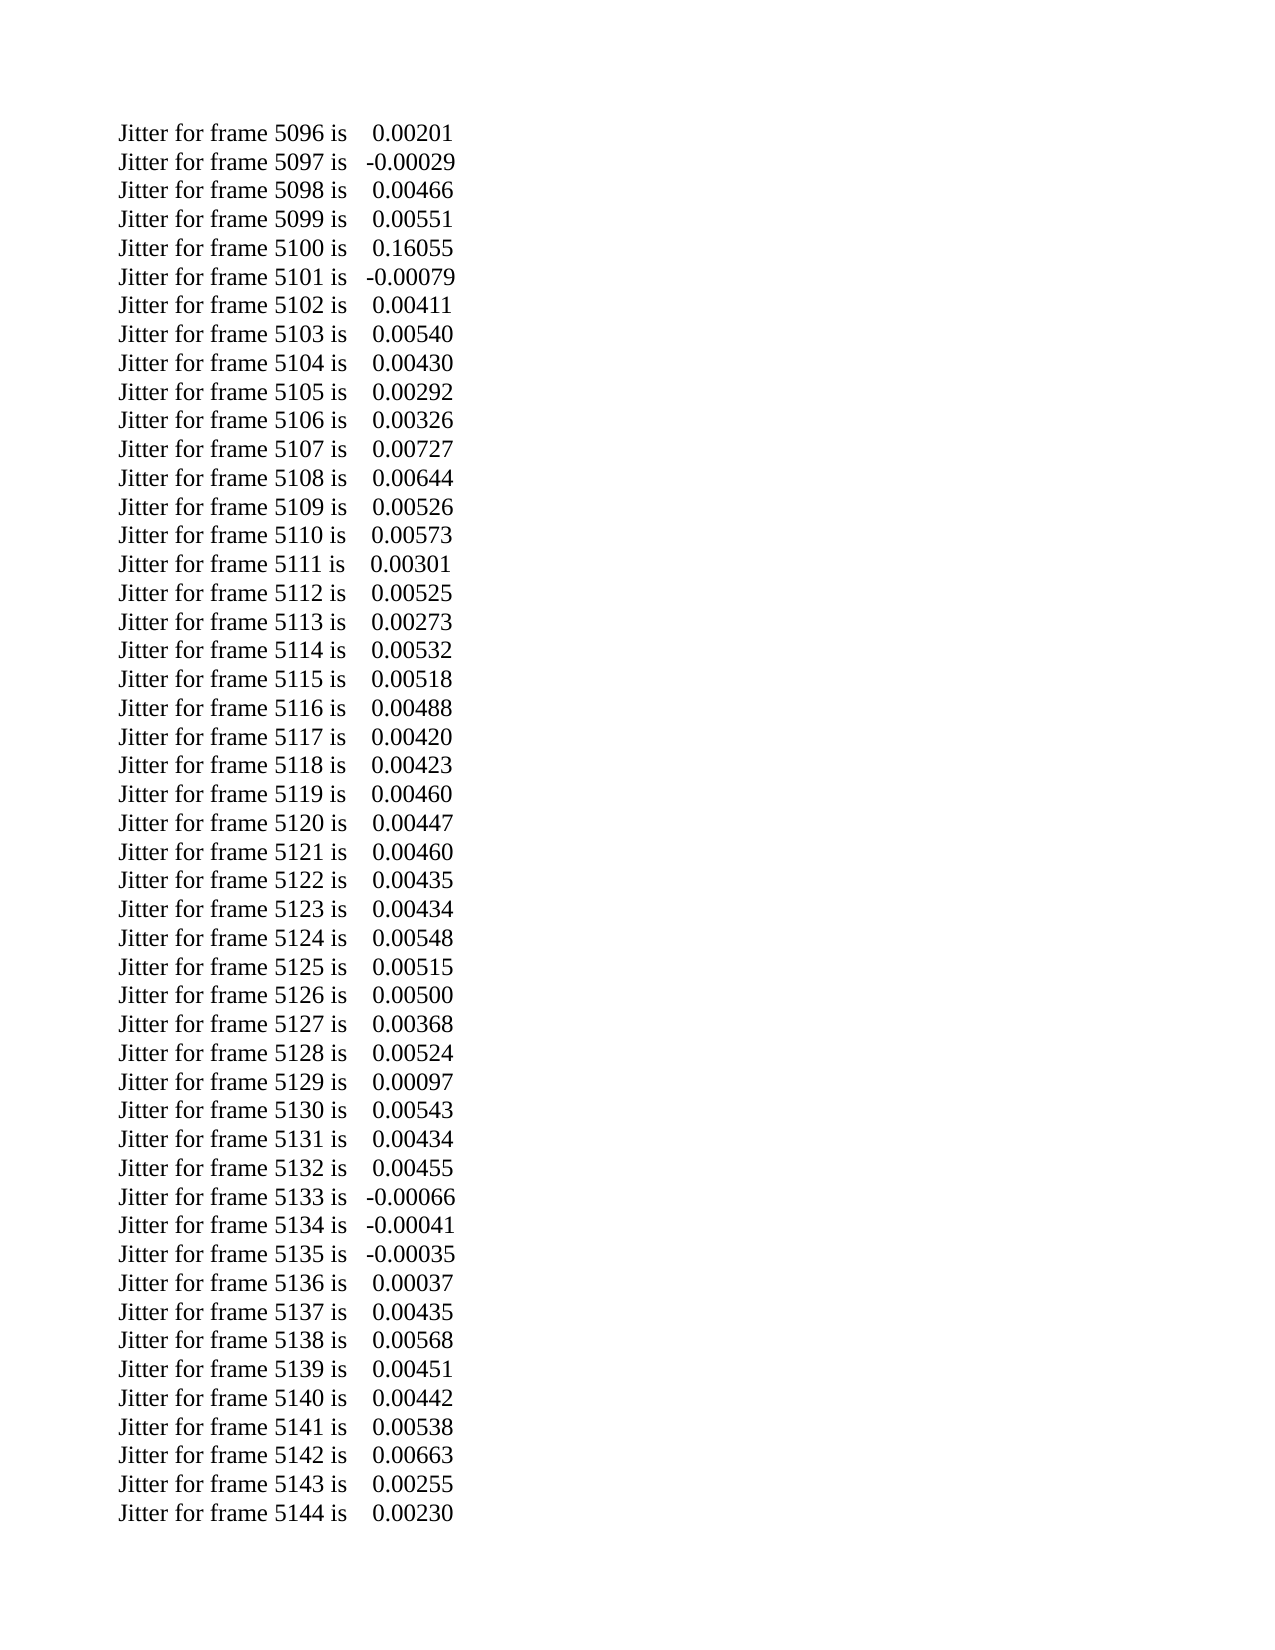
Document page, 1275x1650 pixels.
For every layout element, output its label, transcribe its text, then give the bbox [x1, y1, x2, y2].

text Jitter for frame 5124 is 0.00548 [118, 923, 1157, 952]
text Jitter for frame 5132 is 0.00455 [118, 1153, 1157, 1182]
text Jitter for frame 5115 is 0.00518 [118, 664, 1157, 693]
text Jitter for frame 5105 is 0.00292 [118, 377, 1157, 406]
text Jitter for frame 5123 is 0.00434 [118, 894, 1157, 923]
text Jitter for frame 5119 is 0.00460 [118, 779, 1157, 808]
text Jitter for frame 5101 is -0.00079 [118, 262, 1157, 291]
text Jitter for frame 5122 is 0.00435 [118, 866, 1157, 894]
text Jitter for frame 5097 is -0.00029 [118, 147, 1157, 176]
text Jitter for frame 5133 is -0.00066 [118, 1182, 1157, 1211]
text Jitter for frame 5104 is 0.00430 [118, 348, 1157, 377]
text Jitter for frame 5134 is -0.00041 [118, 1211, 1157, 1239]
text Jitter for frame 5114 is 0.00532 [118, 636, 1157, 664]
text Jitter for frame 5110 is 0.00573 [118, 521, 1157, 549]
text Jitter for frame 5143 is 0.00255 [118, 1469, 1157, 1498]
text Jitter for frame 5135 is -0.00035 [118, 1239, 1157, 1268]
text Jitter for frame 5140 is 0.00442 [118, 1383, 1157, 1412]
text Jitter for frame 5130 is 0.00543 [118, 1096, 1157, 1124]
text Jitter for frame 5144 is 0.00230 [118, 1498, 1157, 1527]
text Jitter for frame 5108 is 0.00644 [118, 463, 1157, 492]
text Jitter for frame 5118 is 0.00423 [118, 751, 1157, 779]
text Jitter for frame 5117 is 0.00420 [118, 722, 1157, 751]
text Jitter for frame 5096 is 0.00201 [118, 118, 1157, 147]
text Jitter for frame 5141 is 0.00538 [118, 1412, 1157, 1441]
text Jitter for frame 5131 is 0.00434 [118, 1124, 1157, 1153]
text Jitter for frame 5128 is 0.00524 [118, 1038, 1157, 1067]
text Jitter for frame 5129 is 0.00097 [118, 1067, 1157, 1096]
text Jitter for frame 5136 is 0.00037 [118, 1268, 1157, 1297]
text Jitter for frame 5103 is 0.00540 [118, 319, 1157, 348]
text Jitter for frame 5106 is 0.00326 [118, 406, 1157, 434]
text Jitter for frame 5107 is 0.00727 [118, 434, 1157, 463]
text Jitter for frame 5137 is 0.00435 [118, 1297, 1157, 1326]
text Jitter for frame 5102 is 0.00411 [118, 291, 1157, 319]
text Jitter for frame 5109 is 0.00526 [118, 492, 1157, 521]
text Jitter for frame 5116 is 0.00488 [118, 693, 1157, 722]
text Jitter for frame 5125 is 0.00515 [118, 952, 1157, 981]
text Jitter for frame 5138 is 0.00568 [118, 1326, 1157, 1354]
text Jitter for frame 5113 is 0.00273 [118, 607, 1157, 636]
text Jitter for frame 5142 is 0.00663 [118, 1441, 1157, 1469]
text Jitter for frame 5127 is 0.00368 [118, 1009, 1157, 1038]
text Jitter for frame 5120 is 0.00447 [118, 808, 1157, 837]
text Jitter for frame 5112 is 0.00525 [118, 578, 1157, 607]
text Jitter for frame 5099 is 0.00551 [118, 204, 1157, 233]
text Jitter for frame 5100 is 0.16055 [118, 233, 1157, 262]
text Jitter for frame 5111 is 0.00301 [118, 549, 1157, 578]
text Jitter for frame 5098 is 0.00466 [118, 176, 1157, 204]
text Jitter for frame 5121 is 0.00460 [118, 837, 1157, 866]
text Jitter for frame 5139 is 0.00451 [118, 1354, 1157, 1383]
text Jitter for frame 5126 is 0.00500 [118, 981, 1157, 1009]
